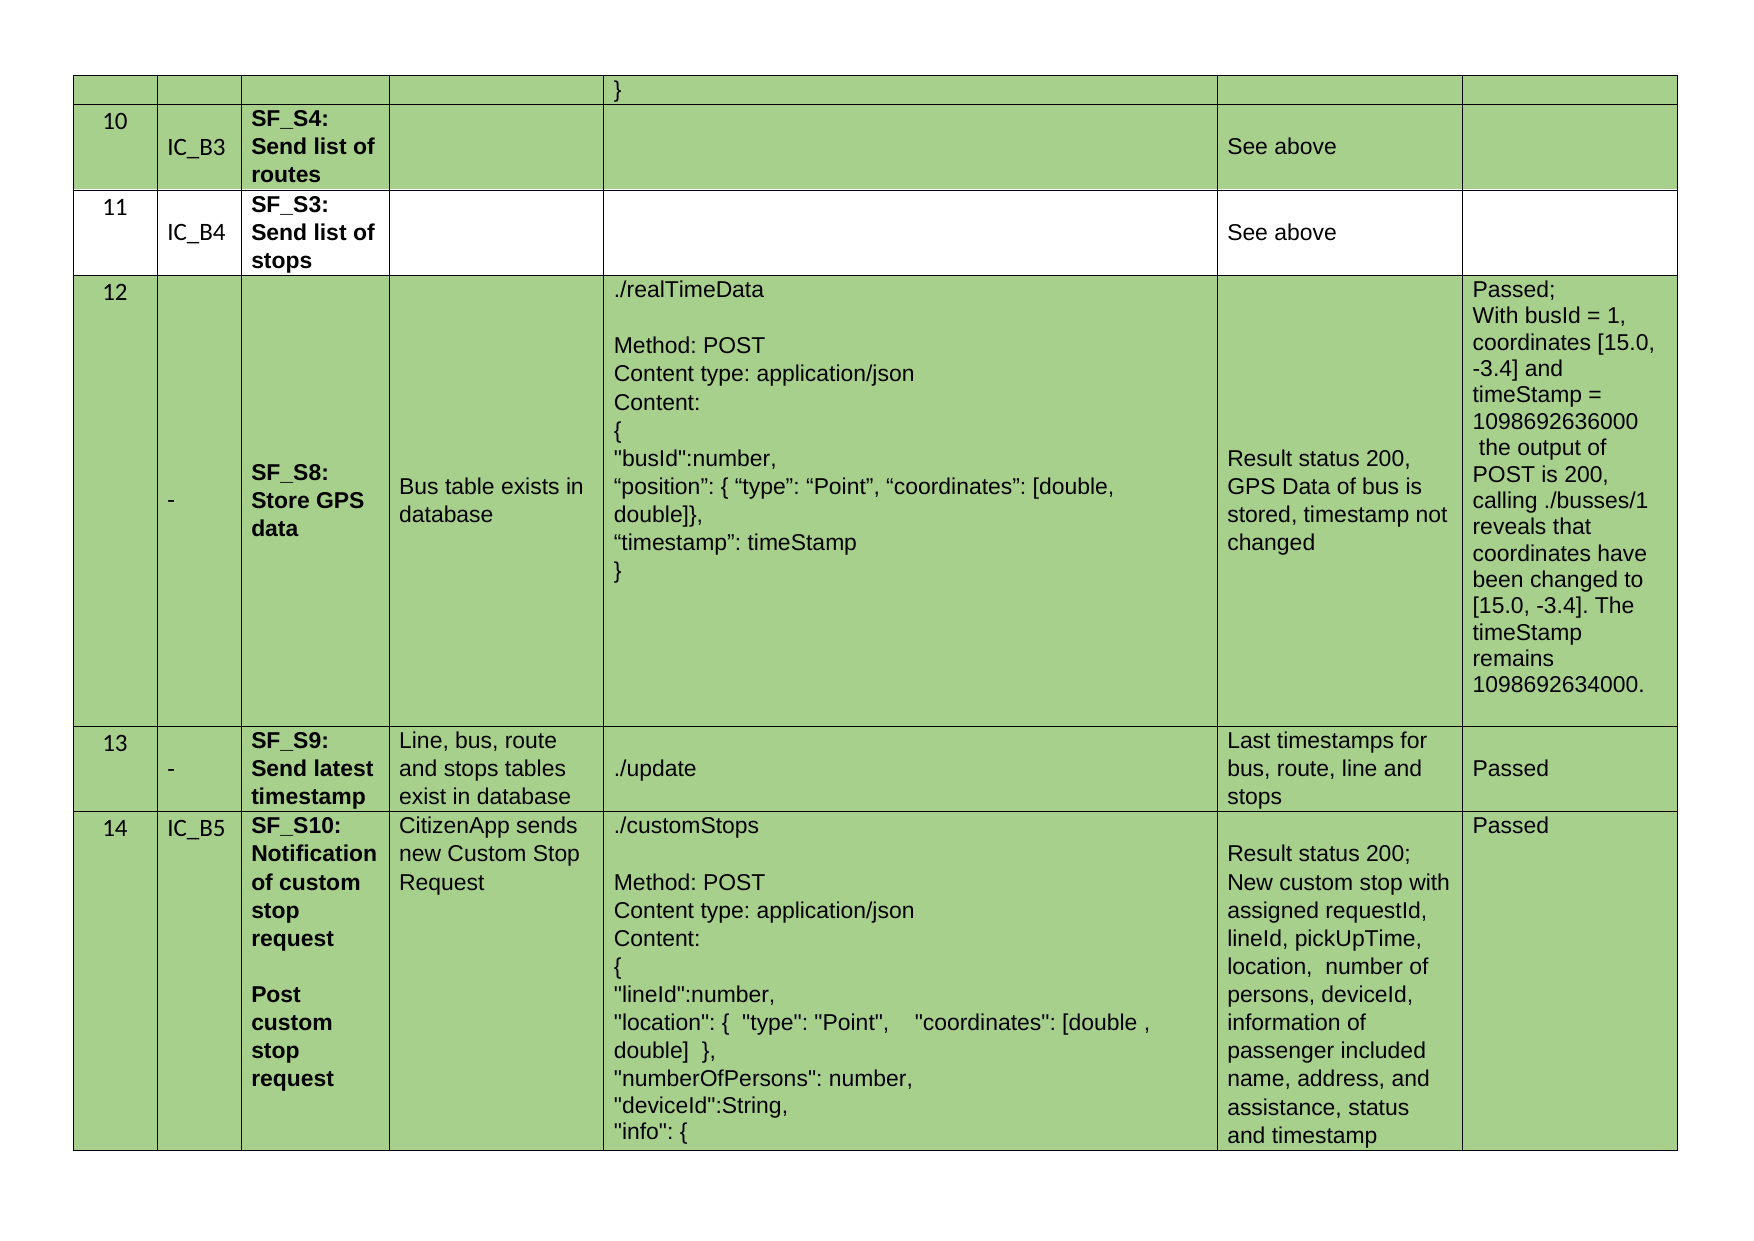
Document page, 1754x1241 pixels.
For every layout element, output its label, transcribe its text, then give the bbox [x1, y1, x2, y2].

table_cell Result status 200; New custom stop with assigned requestId, lineId, pickUpTime, location, number of persons, deviceId, information of passenger included name, address, and assistance, status and timestamp [1218, 812, 1462, 1150]
table_cell IC_B4 [158, 191, 241, 275]
table_cell [1463, 191, 1677, 275]
table_cell 13 [74, 727, 157, 811]
table_cell [390, 191, 603, 275]
table_cell IC_B5 [158, 812, 241, 1150]
table_cell SF_S3: Send list of stops [242, 191, 389, 275]
table_cell - [158, 727, 241, 811]
table_cell SF_S8: Store GPS data [242, 276, 389, 726]
table_cell [242, 76, 389, 104]
table_cell Passed; With busId = 1, coordinates [15.0, -3.4] and timeStamp = 1098692636000 the output of POST is 200, calling ./busses/1 reveals that coordinates have been changed to [15.0, -3.4]. The timeStamp remains 1098692634000. [1463, 276, 1677, 726]
table_cell ./realTimeData Method: POST Content type: application/json Content: { "busId":number, “position”: { “type”: “Point”, “coordinates”: [double, double]}, “timestamp”: timeStamp } [604, 276, 1217, 726]
table_cell [1218, 76, 1462, 104]
table_cell 14 [74, 812, 157, 1150]
table_cell [1463, 105, 1677, 189]
table_cell SF_S9: Send latest timestamp [242, 727, 389, 811]
table_cell ./update [604, 727, 1217, 811]
table_cell [604, 105, 1217, 189]
table_cell SF_S10: Notification of custom stop request Post custom stop request [242, 812, 389, 1150]
table_cell 12 [74, 276, 157, 726]
table_cell [390, 76, 603, 104]
table_cell 11 [74, 191, 157, 275]
table_cell 10 [74, 105, 157, 189]
table_cell [604, 191, 1217, 275]
table_cell Line, bus, route and stops tables exist in database [390, 727, 603, 811]
table_cell Bus table exists in database [390, 276, 603, 726]
table_cell } [604, 76, 1217, 104]
table_cell - [158, 276, 241, 726]
table_cell See above [1218, 191, 1462, 275]
table_cell [390, 105, 603, 189]
table_cell SF_S4: Send list of routes [242, 105, 389, 189]
table_cell Passed [1463, 812, 1677, 1150]
table_cell See above [1218, 105, 1462, 189]
table_cell Result status 200, GPS Data of bus is stored, timestamp not changed [1218, 276, 1462, 726]
table_cell Last timestamps for bus, route, line and stops [1218, 727, 1462, 811]
table_cell IC_B3 [158, 105, 241, 189]
table_cell CitizenApp sends new Custom Stop Request [390, 812, 603, 1150]
table_cell [74, 76, 157, 104]
table_cell [158, 76, 241, 104]
table_cell ./customStops Method: POST Content type: application/json Content: { "lineId":number, "location": { "type": "Point", "coordinates": [double , double] }, "numberOfPersons": number, "deviceId":String, "info": { [604, 812, 1217, 1150]
table_cell Passed [1463, 727, 1677, 811]
table_cell [1463, 76, 1677, 104]
